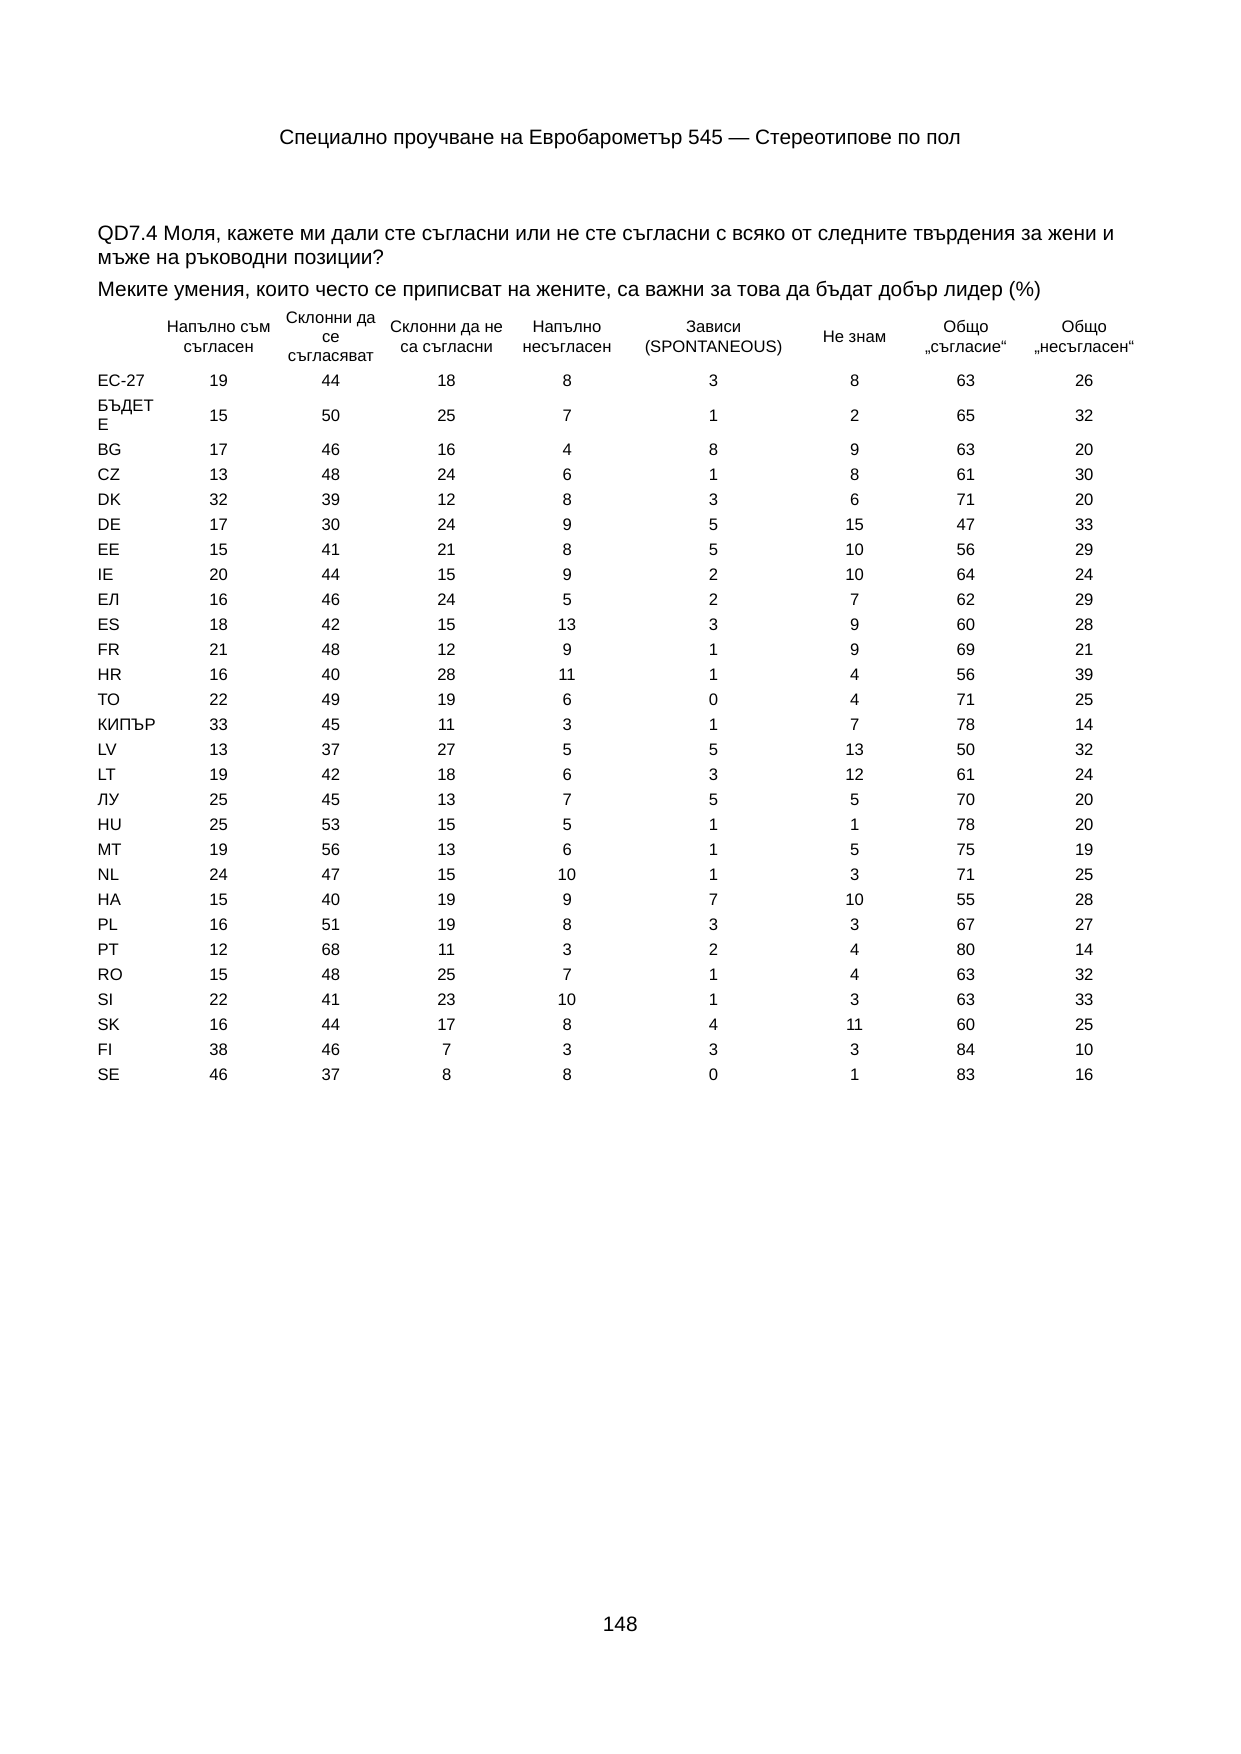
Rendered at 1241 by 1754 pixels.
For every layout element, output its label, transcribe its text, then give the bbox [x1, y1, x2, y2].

table_cell 13 [386, 837, 507, 862]
table_cell Общо „съгласие“ [909, 305, 1022, 368]
table_cell 12 [162, 937, 275, 962]
table_cell 67 [909, 912, 1022, 937]
table_cell 24 [386, 512, 507, 537]
table_cell HU [95, 812, 162, 837]
table_cell 15 [386, 562, 507, 587]
table_cell 8 [507, 1062, 627, 1087]
table_cell 63 [909, 987, 1022, 1012]
table_cell 10 [1022, 1037, 1146, 1062]
table_cell 71 [909, 687, 1022, 712]
table_cell 49 [275, 687, 386, 712]
table_cell 20 [1022, 437, 1146, 462]
table_cell 7 [507, 393, 627, 437]
table_cell 48 [275, 637, 386, 662]
table_cell 0 [627, 687, 800, 712]
table_cell 55 [909, 887, 1022, 912]
table_cell 5 [507, 737, 627, 762]
table_cell 61 [909, 762, 1022, 787]
table_cell 32 [1022, 962, 1146, 987]
table_cell 17 [162, 512, 275, 537]
table_cell 5 [507, 587, 627, 612]
table_cell 2 [800, 393, 909, 437]
table_cell 24 [386, 462, 507, 487]
table_cell 8 [507, 487, 627, 512]
table_cell 71 [909, 487, 1022, 512]
table_cell 41 [275, 537, 386, 562]
table_cell 15 [800, 512, 909, 537]
table_cell 45 [275, 787, 386, 812]
table_cell 83 [909, 1062, 1022, 1087]
table_cell 2 [627, 587, 800, 612]
table_cell 21 [162, 637, 275, 662]
table_cell HR [95, 662, 162, 687]
table_cell DK [95, 487, 162, 512]
table_cell БЪДЕТЕ [95, 393, 162, 437]
table_cell 11 [386, 937, 507, 962]
table_cell 80 [909, 937, 1022, 962]
table_cell PL [95, 912, 162, 937]
table_cell 48 [275, 462, 386, 487]
table_cell 28 [1022, 887, 1146, 912]
table_cell 40 [275, 662, 386, 687]
table_cell Зависи (SPONTANEOUS) [627, 305, 800, 368]
table_cell 47 [909, 512, 1022, 537]
table_cell 19 [162, 762, 275, 787]
table_cell 10 [800, 887, 909, 912]
table_cell 9 [507, 512, 627, 537]
table_cell 5 [627, 787, 800, 812]
table_cell 3 [507, 712, 627, 737]
table_cell 51 [275, 912, 386, 937]
table_cell 9 [507, 562, 627, 587]
table_cell 42 [275, 762, 386, 787]
table_cell Напълно несъгласен [507, 305, 627, 368]
table_cell 29 [1022, 587, 1146, 612]
table_cell SI [95, 987, 162, 1012]
table_cell 25 [162, 787, 275, 812]
table_cell 19 [386, 687, 507, 712]
table_cell 13 [800, 737, 909, 762]
table_cell 46 [275, 587, 386, 612]
table_cell 10 [800, 537, 909, 562]
table_cell 15 [386, 812, 507, 837]
table_cell 1 [627, 862, 800, 887]
table_cell 9 [800, 612, 909, 637]
table_cell 46 [162, 1062, 275, 1087]
table_cell 3 [507, 1037, 627, 1062]
table_cell FR [95, 637, 162, 662]
table_cell 9 [800, 437, 909, 462]
table_cell ES [95, 612, 162, 637]
table_cell 22 [162, 987, 275, 1012]
table_cell 19 [1022, 837, 1146, 862]
table_cell 16 [162, 587, 275, 612]
table_cell 32 [1022, 737, 1146, 762]
table_cell 24 [1022, 562, 1146, 587]
table_cell 25 [162, 812, 275, 837]
table_cell 50 [275, 393, 386, 437]
table_cell 2 [627, 937, 800, 962]
table_cell 13 [507, 612, 627, 637]
table_cell 78 [909, 812, 1022, 837]
table_cell 11 [800, 1012, 909, 1037]
table_cell 8 [507, 368, 627, 393]
table_cell 70 [909, 787, 1022, 812]
table_cell 22 [162, 687, 275, 712]
table_cell 27 [386, 737, 507, 762]
table_cell 13 [162, 737, 275, 762]
table_cell 8 [386, 1062, 507, 1087]
table_cell 3 [627, 612, 800, 637]
table_cell 3 [627, 912, 800, 937]
table_cell 24 [162, 862, 275, 887]
table_cell 16 [1022, 1062, 1146, 1087]
table_cell 18 [162, 612, 275, 637]
table_cell 9 [507, 637, 627, 662]
table_cell ТО [95, 687, 162, 712]
table_cell 56 [909, 662, 1022, 687]
table_cell 20 [1022, 487, 1146, 512]
table_cell 3 [627, 1037, 800, 1062]
table_cell 15 [386, 862, 507, 887]
table_cell 5 [800, 787, 909, 812]
table_cell 3 [627, 487, 800, 512]
table_cell 12 [800, 762, 909, 787]
table_cell 5 [627, 737, 800, 762]
table_cell 16 [162, 662, 275, 687]
table_cell 16 [162, 912, 275, 937]
table_cell ЕС-27 [95, 368, 162, 393]
table_cell FI [95, 1037, 162, 1062]
table_cell 19 [386, 887, 507, 912]
table_cell 7 [800, 712, 909, 737]
table_cell 10 [507, 987, 627, 1012]
table_cell 25 [1022, 1012, 1146, 1037]
table_cell ЛУ [95, 787, 162, 812]
table_cell 7 [507, 962, 627, 987]
table_cell 69 [909, 637, 1022, 662]
table_cell Напълно съм съгласен [162, 305, 275, 368]
table_cell 21 [1022, 637, 1146, 662]
table_cell 24 [386, 587, 507, 612]
table_cell 6 [507, 837, 627, 862]
table_cell 24 [1022, 762, 1146, 787]
table_cell PT [95, 937, 162, 962]
table_cell 33 [1022, 512, 1146, 537]
table_cell 5 [627, 537, 800, 562]
table_cell 60 [909, 612, 1022, 637]
table_cell SE [95, 1062, 162, 1087]
table_cell 30 [275, 512, 386, 537]
table_cell 84 [909, 1037, 1022, 1062]
table_cell 11 [386, 712, 507, 737]
table_cell 6 [800, 487, 909, 512]
table_cell 8 [507, 1012, 627, 1037]
table_cell Меките умения, които често се приписват на жените, са важни за това да бъдат добър лидер (%) [95, 273, 1146, 305]
table_cell 0 [627, 1062, 800, 1087]
table_cell 29 [1022, 537, 1146, 562]
table_cell ЕЛ [95, 587, 162, 612]
table_cell 62 [909, 587, 1022, 612]
table_cell 46 [275, 1037, 386, 1062]
table_cell 8 [800, 462, 909, 487]
table_cell 63 [909, 437, 1022, 462]
table_cell 25 [386, 393, 507, 437]
table_cell 10 [800, 562, 909, 587]
table_cell 71 [909, 862, 1022, 887]
table_cell 28 [1022, 612, 1146, 637]
table_cell 46 [275, 437, 386, 462]
table_cell 64 [909, 562, 1022, 587]
table_cell 40 [275, 887, 386, 912]
table_cell IE [95, 562, 162, 587]
table_cell 5 [800, 837, 909, 862]
table_cell 12 [386, 487, 507, 512]
table_cell 6 [507, 687, 627, 712]
table_cell LT [95, 762, 162, 787]
table_cell 56 [909, 537, 1022, 562]
table_cell 1 [627, 812, 800, 837]
table_cell 15 [162, 887, 275, 912]
table_cell 16 [162, 1012, 275, 1037]
table_cell SK [95, 1012, 162, 1037]
table_cell 7 [627, 887, 800, 912]
table_cell 45 [275, 712, 386, 737]
table_cell 1 [627, 662, 800, 687]
table_cell 33 [1022, 987, 1146, 1012]
table_cell 47 [275, 862, 386, 887]
table_cell 3 [800, 912, 909, 937]
table_cell 1 [627, 837, 800, 862]
table_cell 1 [627, 637, 800, 662]
table_cell 14 [1022, 712, 1146, 737]
table_cell 68 [275, 937, 386, 962]
table_cell 33 [162, 712, 275, 737]
table_cell 4 [800, 662, 909, 687]
table_cell 6 [507, 762, 627, 787]
table_cell 6 [507, 462, 627, 487]
table_cell [95, 305, 162, 368]
table_cell 4 [800, 937, 909, 962]
table_cell 37 [275, 1062, 386, 1087]
table_cell 17 [162, 437, 275, 462]
table_cell 16 [386, 437, 507, 462]
table_cell 25 [1022, 862, 1146, 887]
table_cell CZ [95, 462, 162, 487]
table_cell 44 [275, 368, 386, 393]
table_cell 37 [275, 737, 386, 762]
table_cell 1 [627, 987, 800, 1012]
table_cell НА [95, 887, 162, 912]
table_cell 4 [800, 687, 909, 712]
table_cell 15 [162, 393, 275, 437]
table_cell 19 [386, 912, 507, 937]
table_cell 9 [507, 887, 627, 912]
table_cell 42 [275, 612, 386, 637]
table_cell 28 [386, 662, 507, 687]
table_cell 39 [1022, 662, 1146, 687]
table_cell 23 [386, 987, 507, 1012]
table_cell 53 [275, 812, 386, 837]
table_cell 3 [800, 1037, 909, 1062]
table_cell 2 [627, 562, 800, 587]
table_cell 26 [1022, 368, 1146, 393]
table_cell 8 [800, 368, 909, 393]
table_cell 25 [1022, 687, 1146, 712]
table_cell 32 [1022, 393, 1146, 437]
table_cell Общо „несъгласен“ [1022, 305, 1146, 368]
table_cell 8 [627, 437, 800, 462]
table_cell 19 [162, 837, 275, 862]
table_cell Склонни да не са съгласни [386, 305, 507, 368]
table_cell 13 [162, 462, 275, 487]
table_cell 78 [909, 712, 1022, 737]
table_cell 63 [909, 368, 1022, 393]
table_cell 3 [800, 987, 909, 1012]
table_cell 60 [909, 1012, 1022, 1037]
table_cell 14 [1022, 937, 1146, 962]
table_cell 48 [275, 962, 386, 987]
table_cell 17 [386, 1012, 507, 1037]
table_cell Склонни да се съгласяват [275, 305, 386, 368]
table_cell 39 [275, 487, 386, 512]
table_cell 4 [800, 962, 909, 987]
table_cell BG [95, 437, 162, 462]
table_cell Не знам [800, 305, 909, 368]
table_cell 18 [386, 762, 507, 787]
table_cell 25 [386, 962, 507, 987]
table_cell 19 [162, 368, 275, 393]
table_cell LV [95, 737, 162, 762]
table_cell 27 [1022, 912, 1146, 937]
table_cell 20 [1022, 812, 1146, 837]
table_cell 7 [507, 787, 627, 812]
table_cell 15 [162, 962, 275, 987]
table_cell 12 [386, 637, 507, 662]
table_cell 61 [909, 462, 1022, 487]
table_cell EE [95, 537, 162, 562]
table_header QD7.4 Моля, кажете ми дали сте съгласни или не сте съгласни с всяко от следните твърдения за жени и мъже на ръководни позиции? [95, 217, 1146, 272]
table_cell 63 [909, 962, 1022, 987]
table_cell 15 [162, 537, 275, 562]
table_cell 75 [909, 837, 1022, 862]
table_cell 9 [800, 637, 909, 662]
table_cell 1 [800, 812, 909, 837]
table_cell 56 [275, 837, 386, 862]
table_cell 4 [627, 1012, 800, 1037]
table_cell 11 [507, 662, 627, 687]
table_cell 7 [800, 587, 909, 612]
table_cell 3 [627, 762, 800, 787]
table_cell 30 [1022, 462, 1146, 487]
table_cell 3 [507, 937, 627, 962]
table_cell 44 [275, 1012, 386, 1037]
table_cell 32 [162, 487, 275, 512]
table_cell 65 [909, 393, 1022, 437]
table_cell КИПЪР [95, 712, 162, 737]
table_cell 50 [909, 737, 1022, 762]
table_cell 4 [507, 437, 627, 462]
table_cell 8 [507, 912, 627, 937]
table_cell 15 [386, 612, 507, 637]
table_cell 20 [162, 562, 275, 587]
table_cell RO [95, 962, 162, 987]
table_cell 5 [627, 512, 800, 537]
table_cell 21 [386, 537, 507, 562]
table_cell 13 [386, 787, 507, 812]
table_cell 44 [275, 562, 386, 587]
table_cell 1 [627, 962, 800, 987]
table_cell NL [95, 862, 162, 887]
table_cell DE [95, 512, 162, 537]
table_cell 18 [386, 368, 507, 393]
table_cell 5 [507, 812, 627, 837]
table_cell 1 [627, 393, 800, 437]
table_cell 8 [507, 537, 627, 562]
table_cell 41 [275, 987, 386, 1012]
table_cell MT [95, 837, 162, 862]
table_cell 1 [627, 712, 800, 737]
table_cell 7 [386, 1037, 507, 1062]
table_cell 10 [507, 862, 627, 887]
table_cell 3 [627, 368, 800, 393]
table_cell 1 [800, 1062, 909, 1087]
table_cell 38 [162, 1037, 275, 1062]
table_cell 3 [800, 862, 909, 887]
table_cell 20 [1022, 787, 1146, 812]
table_cell 1 [627, 462, 800, 487]
